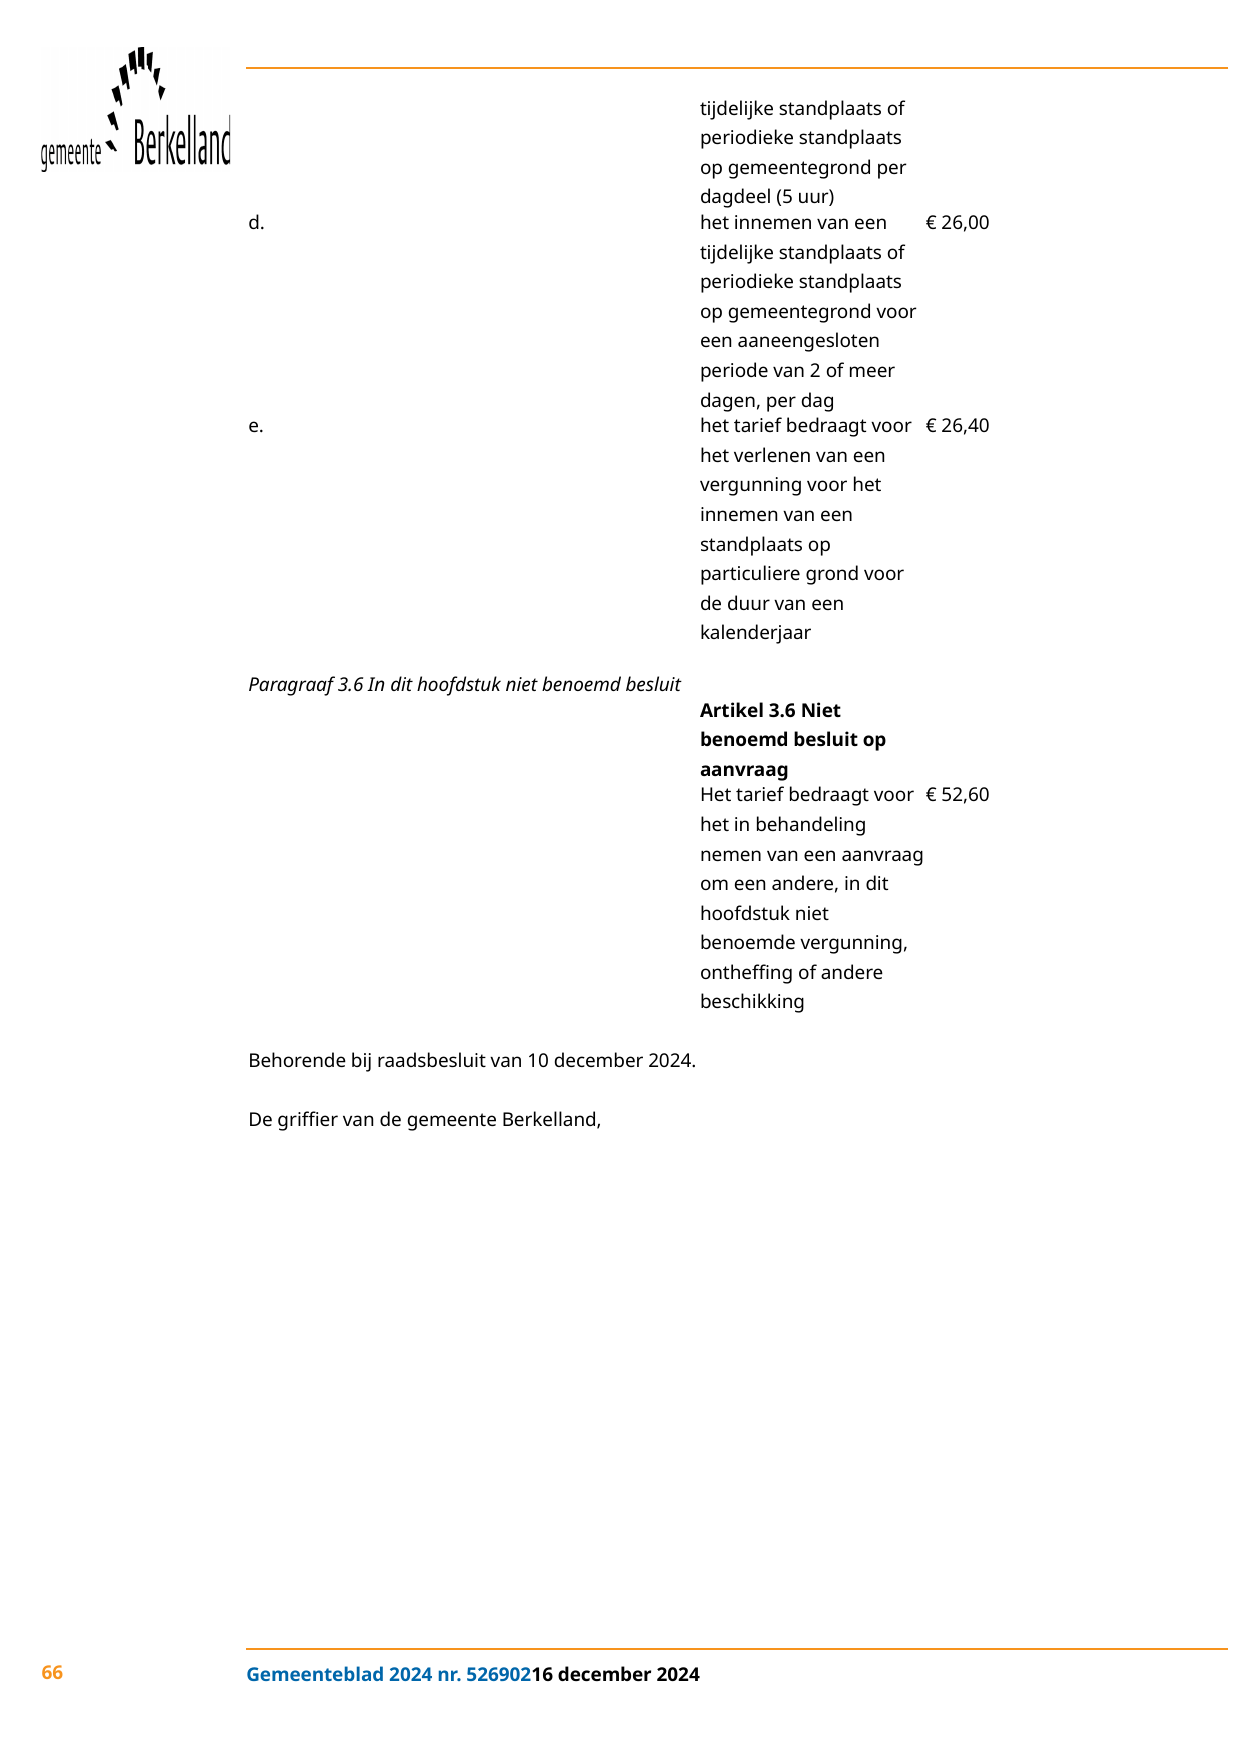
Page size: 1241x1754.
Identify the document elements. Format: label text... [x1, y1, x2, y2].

table_cell het innemen van een tijdelijke standplaats of periodieke standplaats op gemeentegrond voor een aaneengesloten periode van 2 of meer dagen, per dag [700, 209, 926, 412]
table_cell [926, 95, 1152, 209]
table_cell [474, 697, 700, 782]
picture [41, 47, 231, 172]
table_cell [926, 697, 1152, 782]
table_cell [248, 782, 474, 1014]
table_cell € 26,40 [926, 413, 1152, 645]
table_cell het tarief bedraagt voor het verlenen van een vergunning voor het innemen van een standplaats op particuliere grond voor de duur van een kalenderjaar [700, 413, 926, 645]
table_cell [474, 645, 700, 671]
table_cell [700, 645, 926, 671]
table_cell Artikel 3.6 Niet benoemd besluit op aanvraag [700, 697, 926, 782]
table_cell [926, 645, 1152, 671]
text Behorende bij raadsbesluit van 10 december 2024. [248, 1047, 1152, 1073]
table_cell [474, 209, 700, 412]
table_cell [248, 697, 474, 782]
text De griffier van de gemeente Berkelland, [248, 1106, 1152, 1132]
table_cell [926, 671, 1152, 697]
table_cell tijdelijke standplaats of periodieke standplaats op gemeentegrond per dagdeel (5 uur) [700, 95, 926, 209]
table_cell [474, 413, 700, 645]
table_cell [474, 782, 700, 1014]
table_cell Het tarief bedraagt voor het in behandeling nemen van een aanvraag om een andere, in dit hoofdstuk niet benoemde vergunning, ontheffing of andere beschikking [700, 782, 926, 1014]
table_cell [248, 95, 474, 209]
table_cell € 52,60 [926, 782, 1152, 1014]
table_cell e. [248, 413, 474, 645]
table_cell [248, 645, 474, 671]
table_cell € 26,00 [926, 209, 1152, 412]
table_cell Paragraaf 3.6 In dit hoofdstuk niet benoemd besluit [248, 671, 926, 697]
table_cell d. [248, 209, 474, 412]
table_cell [474, 95, 700, 209]
